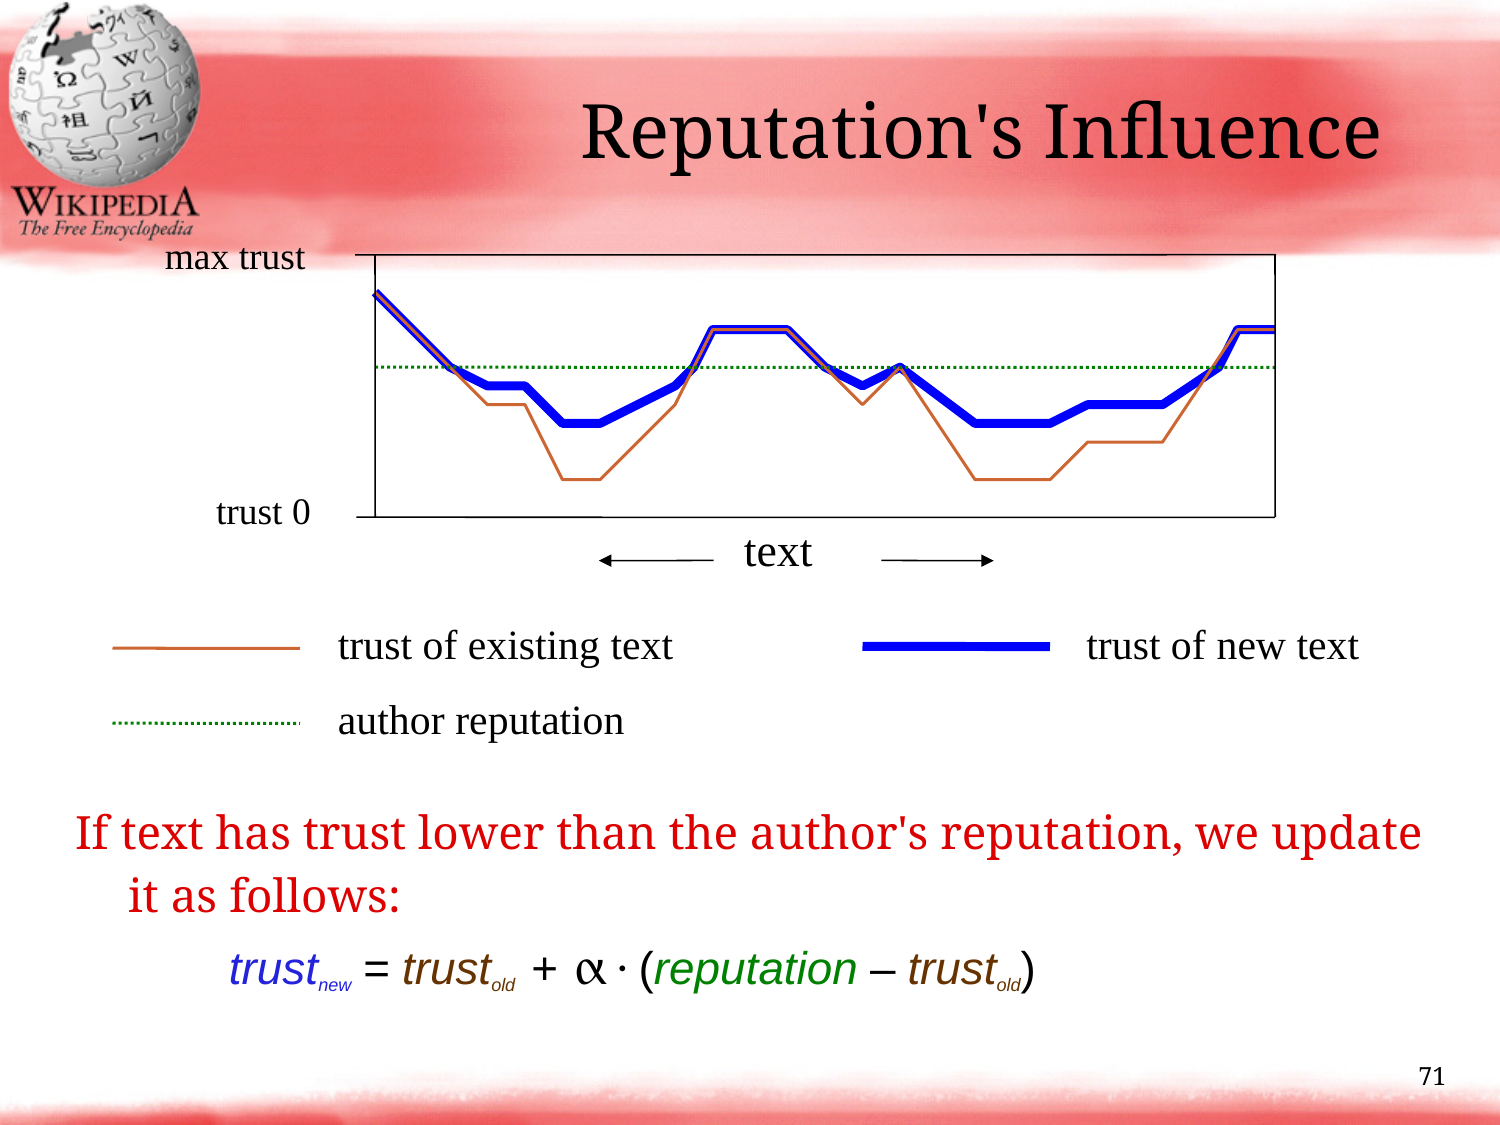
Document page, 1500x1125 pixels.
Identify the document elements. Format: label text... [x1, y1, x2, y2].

title Reputation's Influence [247, 61, 1384, 198]
list If text has trust lower than the author's reputation, we update it as follows: trustnew = trustold + (reputation – trustold) [75, 800, 1426, 1099]
text_box trust of existing text [323, 610, 689, 676]
text_box max trust [150, 224, 321, 285]
text_box author reputation [323, 685, 640, 751]
text_box trust of new text [1071, 610, 1375, 676]
picture [0, 0, 1500, 1125]
text_box trust 0 [201, 479, 327, 540]
text_box text [729, 513, 828, 584]
